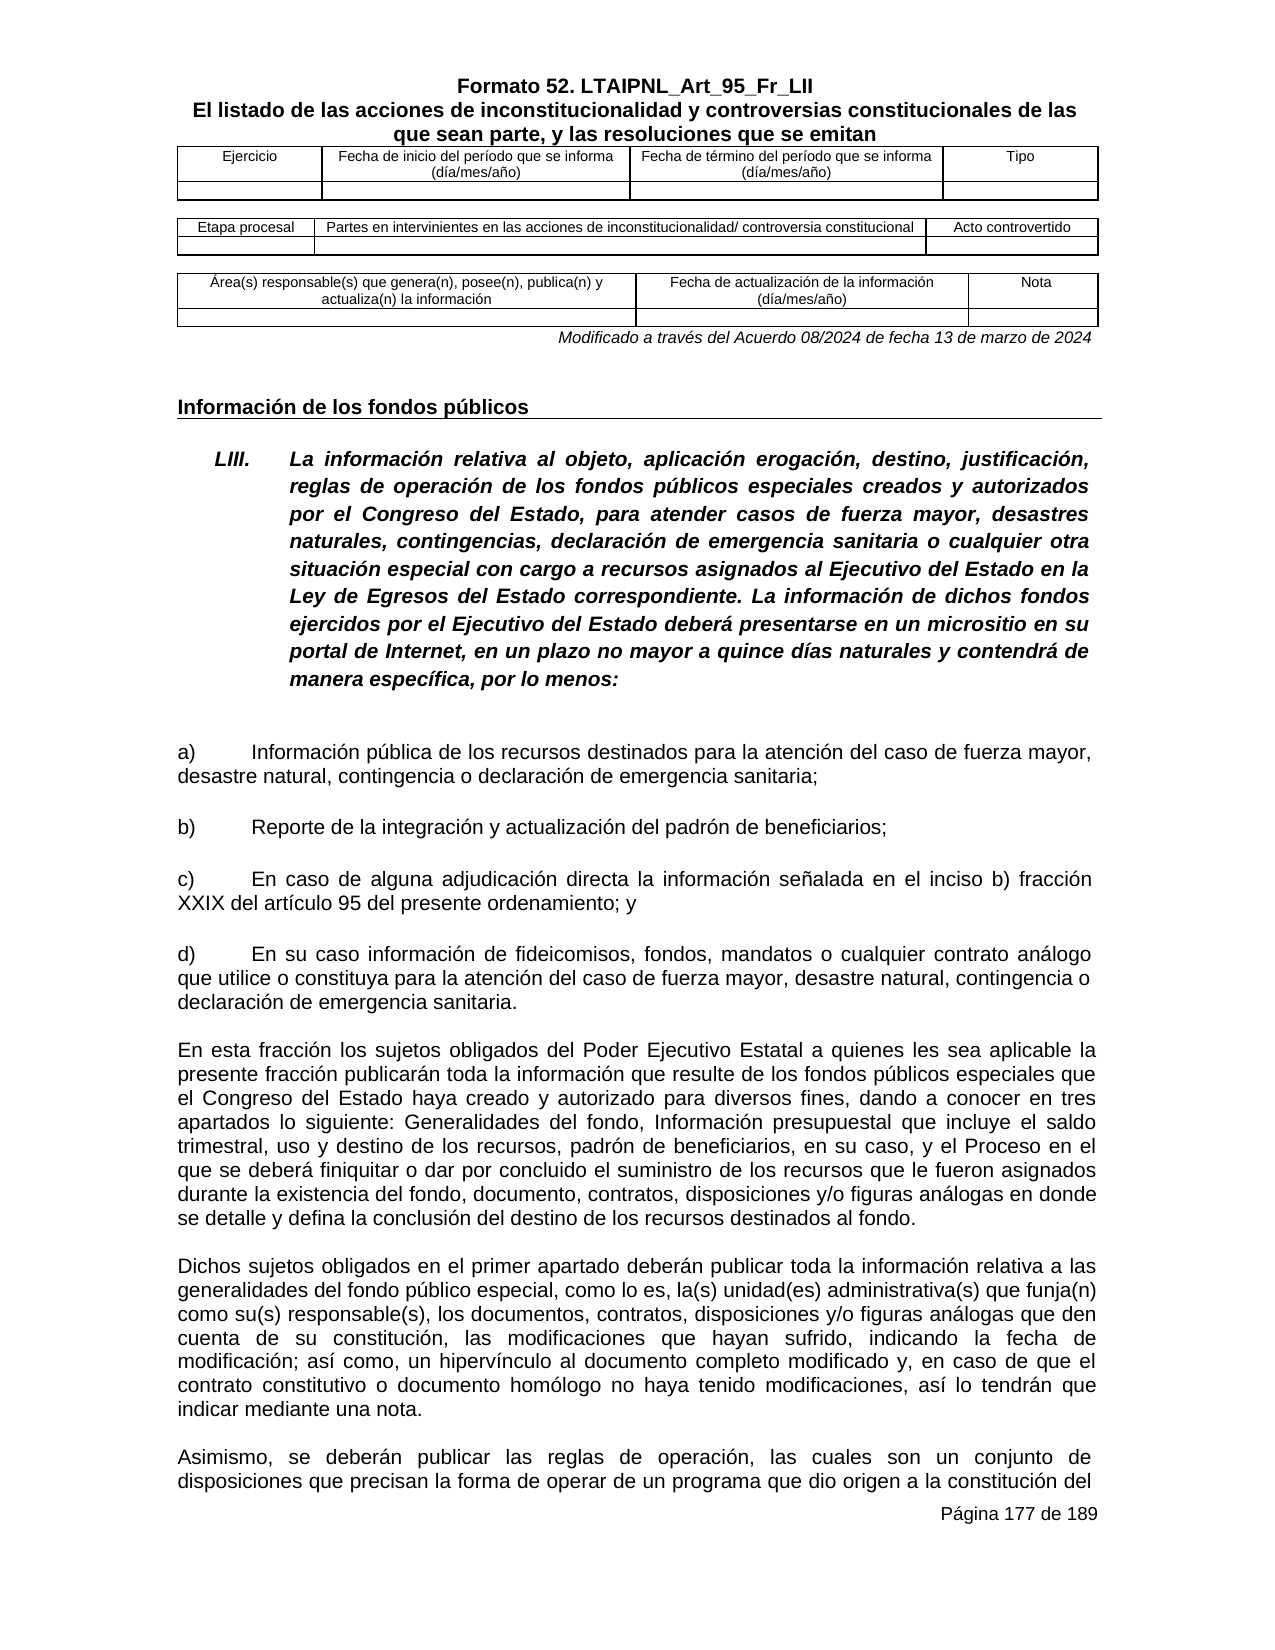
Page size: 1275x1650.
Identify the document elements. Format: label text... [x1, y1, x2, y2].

table_cell [944, 182, 1097, 199]
table_cell [927, 237, 1097, 254]
table_cell [969, 309, 1097, 326]
list En caso de alguna adjudicación directa la información señalada en el inciso b) fracción XXIX del artículo 95 del presente ordenamiento; y [177, 867, 1093, 914]
text Información de los fondos públicos [177, 394, 1098, 418]
text Modificado a través del Acuerdo 08/2024 de fecha 13 de marzo de 2024 [177, 327, 1098, 347]
table_header Nota [969, 274, 1097, 307]
table_header Fecha de inicio del período que se informa (día/mes/año) [323, 147, 629, 181]
text Dichos sujetos obligados en el primer apartado deberán publicar toda la información relativa a las generalidades del fondo público especial, como lo es, la(s) unidad(es) administrativa(s) que funja(n) como su(s) responsable(s), los documentos, contratos, disposiciones y/o figuras análogas que den cuenta de su constitución, las modificaciones que hayan sufrido, indicando la fecha de modificación; así como, un hipervínculo al documento completo modificado y, en caso de que el contrato constitutivo o documento homólogo no haya tenido modificaciones, así lo tendrán que indicar mediante una nota. [177, 1253, 1098, 1421]
text Asimismo, se deberán publicar las reglas de operación, las cuales son un conjunto de disposiciones que precisan la forma de operar de un programa que dio origen a la constitución del [177, 1445, 1092, 1493]
table_cell [637, 309, 968, 326]
table_header Etapa procesal [178, 219, 314, 236]
list En su caso información de fideicomisos, fondos, mandatos o cualquier contrato análogo que utilice o constituya para la atención del caso de fuerza mayor, desastre natural, contingencia o declaración de emergencia sanitaria. [177, 942, 1093, 1014]
text Formato 52. LTAIPNL_Art_95_Fr_LII [177, 74, 1093, 98]
table_header Acto controvertido [927, 219, 1097, 236]
table_cell [178, 309, 635, 326]
table_cell [178, 237, 314, 254]
list Reporte de la integración y actualización del padrón de beneficiarios; [177, 815, 1093, 839]
table_cell [315, 237, 925, 254]
table_header Ejercicio [178, 147, 321, 181]
text El listado de las acciones de inconstitucionalidad y controversias constitucionales de las que sean parte, y las resoluciones que se emitan [177, 98, 1093, 146]
table_header Tipo [944, 147, 1097, 181]
table_cell [178, 182, 321, 199]
table_header Fecha de actualización de la información (día/mes/año) [637, 274, 968, 307]
table_header Fecha de término del período que se informa (día/mes/año) [631, 147, 942, 181]
table_cell [323, 182, 629, 199]
text En esta fracción los sujetos obligados del Poder Ejecutivo Estatal a quienes les sea aplicable la presente fracción publicarán toda la información que resulte de los fondos públicos especiales que el Congreso del Estado haya creado y autorizado para diversos fines, dando a conocer en tres apartados lo siguiente: Generalidades del fondo, Información presupuestal que incluye el saldo trimestral, uso y destino de los recursos, padrón de beneficiarios, en su caso, y el Proceso en el que se deberá finiquitar o dar por concluido el suministro de los recursos que le fueron asignados durante la existencia del fondo, documento, contratos, disposiciones y/o figuras análogas en donde se detalle y defina la conclusión del destino de los recursos destinados al fondo. [177, 1038, 1098, 1229]
table_cell [631, 182, 942, 199]
table_header Partes en intervinientes en las acciones de inconstitucionalidad/ controversia constitucional [315, 219, 925, 236]
text LIII. La información relativa al objeto, aplicación erogación, destino, justificación, reglas de operación de los fondos públicos especiales creados y autorizados por el Congreso del Estado, para atender casos de fuerza mayor, desastres naturales, contingencias, declaración de emergencia sanitaria o cualquier otra situación especial con cargo a recursos asignados al Ejecutivo del Estado en la Ley de Egresos del Estado correspondiente. La información de dichos fondos ejercidos por el Ejecutivo del Estado deberá presentarse en un micrositio en su portal de Internet, en un plazo no mayor a quince días naturales y contendrá de manera específica, por lo menos: [214, 446, 1093, 690]
list Información pública de los recursos destinados para la atención del caso de fuerza mayor, desastre natural, contingencia o declaración de emergencia sanitaria; [177, 740, 1093, 788]
table_header Área(s) responsable(s) que genera(n), posee(n), publica(n) y actualiza(n) la información [178, 274, 635, 307]
